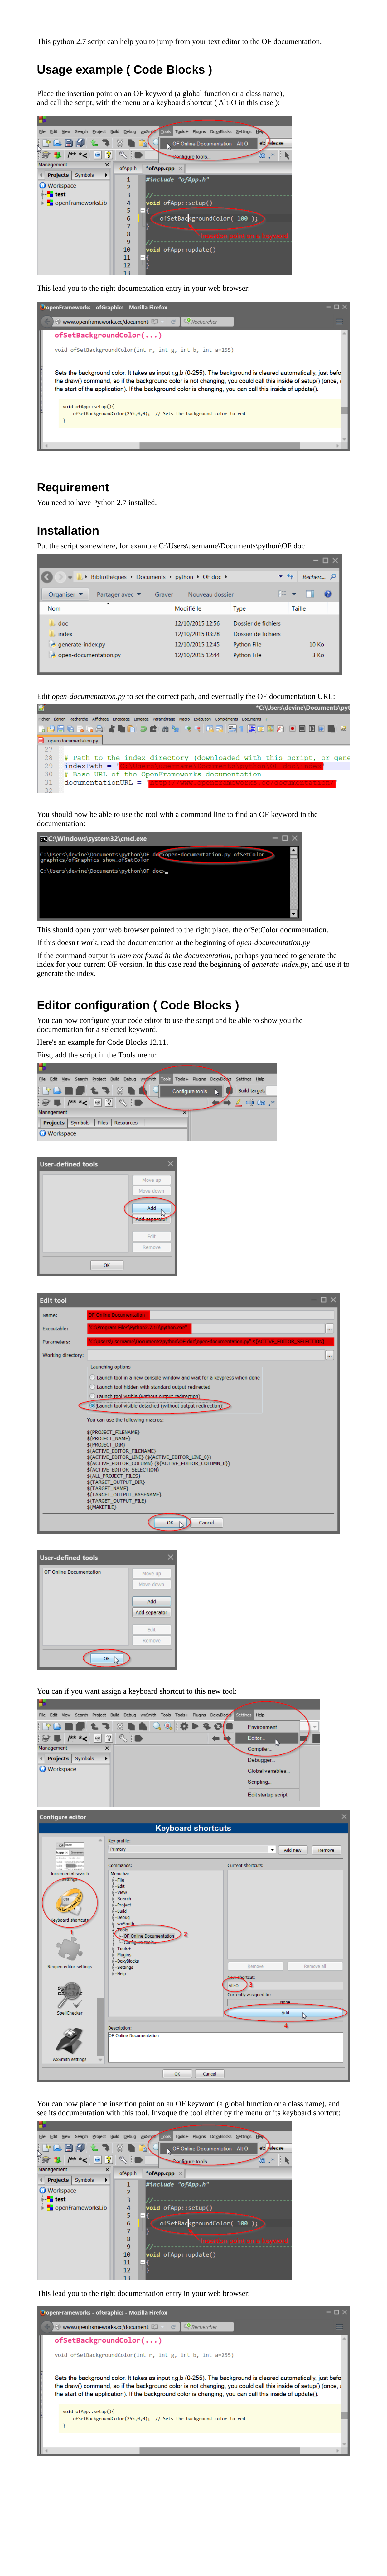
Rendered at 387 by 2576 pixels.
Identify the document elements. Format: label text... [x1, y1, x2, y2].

text This lead you to the right documentation entry in your web browser: [37, 284, 350, 293]
picture [37, 2121, 292, 2280]
text Put the script somewhere, for example C:\Users\username\Documents\python\OF doc [37, 541, 350, 550]
text and call the script, with the menu or a keyboard shortcut ( Alt-O in this case ): [37, 98, 350, 107]
text Place the insertion point on an OF keyword (a global function or a class name), [37, 89, 350, 98]
text If this doesn't work, read the documentation at the beginning of open-documentation.py [37, 938, 350, 947]
text You can now place the insertion point on an OF keyword (a global function or a class name), and see its documentation with this tool. Invoque the tool either by the menu or its keyboard shortcut: [37, 2099, 350, 2117]
picture [37, 2306, 350, 2456]
text You can now configure your code editor to use the script and be able to show you the documentation for a selected keyword. [37, 1016, 350, 1034]
picture [37, 116, 292, 275]
picture [37, 1550, 177, 1670]
text Edit open-documentation.py to set the correct path, and eventually the OF documentation URL: [37, 692, 350, 701]
subtitle Editor configuration ( Code Blocks ) [37, 998, 350, 1012]
picture [37, 1293, 340, 1534]
picture [37, 704, 350, 793]
picture [37, 302, 350, 451]
text If the command output is Item not found in the documentation, perhaps you need to generate the index for your current OF version. In this case read the beginning of generate-index.py, and use it to generate the index. [37, 951, 350, 978]
picture [37, 1810, 350, 2082]
picture [37, 832, 302, 921]
subtitle Requirement [37, 480, 350, 494]
text You need to have Python 2.7 installed. [37, 498, 350, 507]
text This lead you to the right documentation entry in your web browser: [37, 2289, 350, 2297]
picture [37, 554, 342, 675]
subtitle Installation [37, 524, 350, 537]
text You can if you want assign a keyboard shortcut to this new tool: [37, 1686, 350, 1696]
text This python 2.7 script can help you to jump from your text editor to the OF documentation. [37, 37, 350, 46]
subtitle Usage example ( Code Blocks ) [37, 63, 350, 76]
picture [37, 1157, 177, 1276]
text Here's an example for Code Blocks 12.11. [37, 1038, 350, 1047]
text You should now be able to use the tool with a command line to find an OF keyword in the documentation: [37, 810, 350, 828]
text This should open your web browser pointed to the right place, the ofSetColor documentation. [37, 925, 350, 934]
picture [37, 1063, 277, 1141]
text First, add the script in the Tools menu: [37, 1050, 350, 1059]
picture [37, 1699, 320, 1807]
